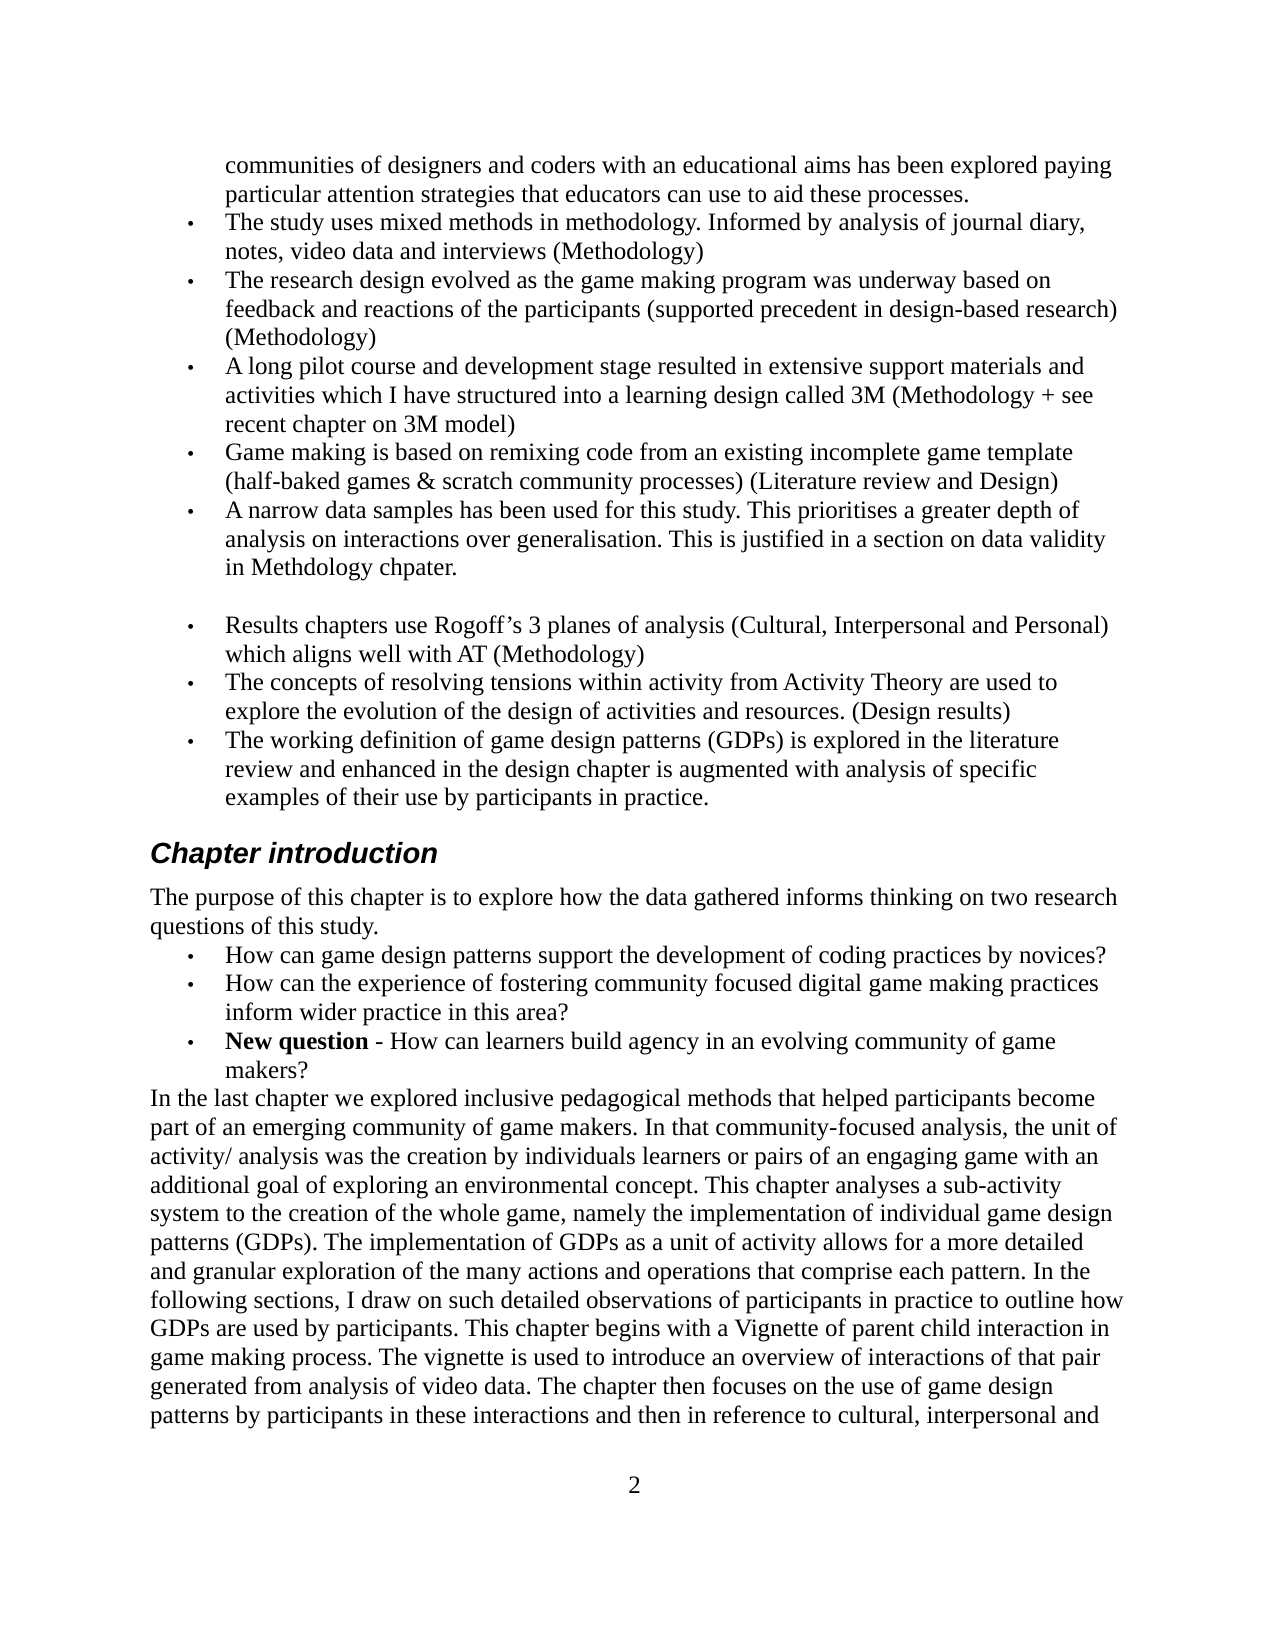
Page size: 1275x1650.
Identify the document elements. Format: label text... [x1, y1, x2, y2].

list New question - How can learners build agency in an evolving community of game makers? [187, 1026, 1125, 1083]
list Results chapters use Rogoff’s 3 planes of analysis (Cultural, Interpersonal and Personal) which aligns well with AT (Methodology) [187, 610, 1125, 667]
list How can game design patterns support the development of coding practices by novices? [187, 940, 1125, 968]
list How can the experience of fostering community focused digital game making practices inform wider practice in this area? [187, 968, 1125, 1026]
subtitle Chapter introduction [150, 836, 1125, 870]
list Game making is based on remixing code from an existing incomplete game template (half-baked games & scratch community processes) (Literature review and Design) [187, 437, 1125, 495]
text In the last chapter we explored inclusive pedagogical methods that helped participants become part of an emerging community of game makers. In that community-focused analysis, the unit of activity/ analysis was the creation by individuals learners or pairs of an engaging game with an additional goal of exploring an environmental concept. This chapter analyses a sub-activity system to the creation of the whole game, namely the implementation of individual game design patterns (GDPs). The implementation of GDPs as a unit of activity allows for a more detailed and granular exploration of the many actions and operations that comprise each pattern. In the following sections, I draw on such detailed observations of participants in practice to outline how GDPs are used by participants. This chapter begins with a Vignette of parent child interaction in game making process. The vignette is used to introduce an overview of interactions of that pair generated from analysis of video data. The chapter then focuses on the use of game design patterns by participants in these interactions and then in reference to cultural, interpersonal and [150, 1083, 1125, 1428]
list The concepts of resolving tensions within activity from Activity Theory are used to explore the evolution of the design of activities and resources. (Design results) [187, 667, 1125, 725]
list The working definition of game design patterns (GDPs) is explored in the literature review and enhanced in the design chapter is augmented with analysis of specific examples of their use by participants in practice. [187, 725, 1125, 811]
list A narrow data samples has been used for this study. This prioritises a greater depth of analysis on interactions over generalisation. This is justified in a section on data validity in Methdology chpater. [187, 495, 1125, 610]
list The research design evolved as the game making program was underway based on feedback and reactions of the participants (supported precedent in design-based research) (Methodology) [187, 265, 1125, 351]
list The study uses mixed methods in methodology. Informed by analysis of journal diary, notes, video data and interviews (Methodology) [187, 207, 1125, 265]
text The purpose of this chapter is to explore how the data gathered informs thinking on two research questions of this study. [150, 882, 1125, 940]
list A long pilot course and development stage resulted in extensive support materials and activities which I have structured into a learning design called 3M (Methodology + see recent chapter on 3M model) [187, 351, 1125, 437]
list communities of designers and coders with an educational aims has been explored paying particular attention strategies that educators can use to aid these processes. [187, 150, 1125, 207]
